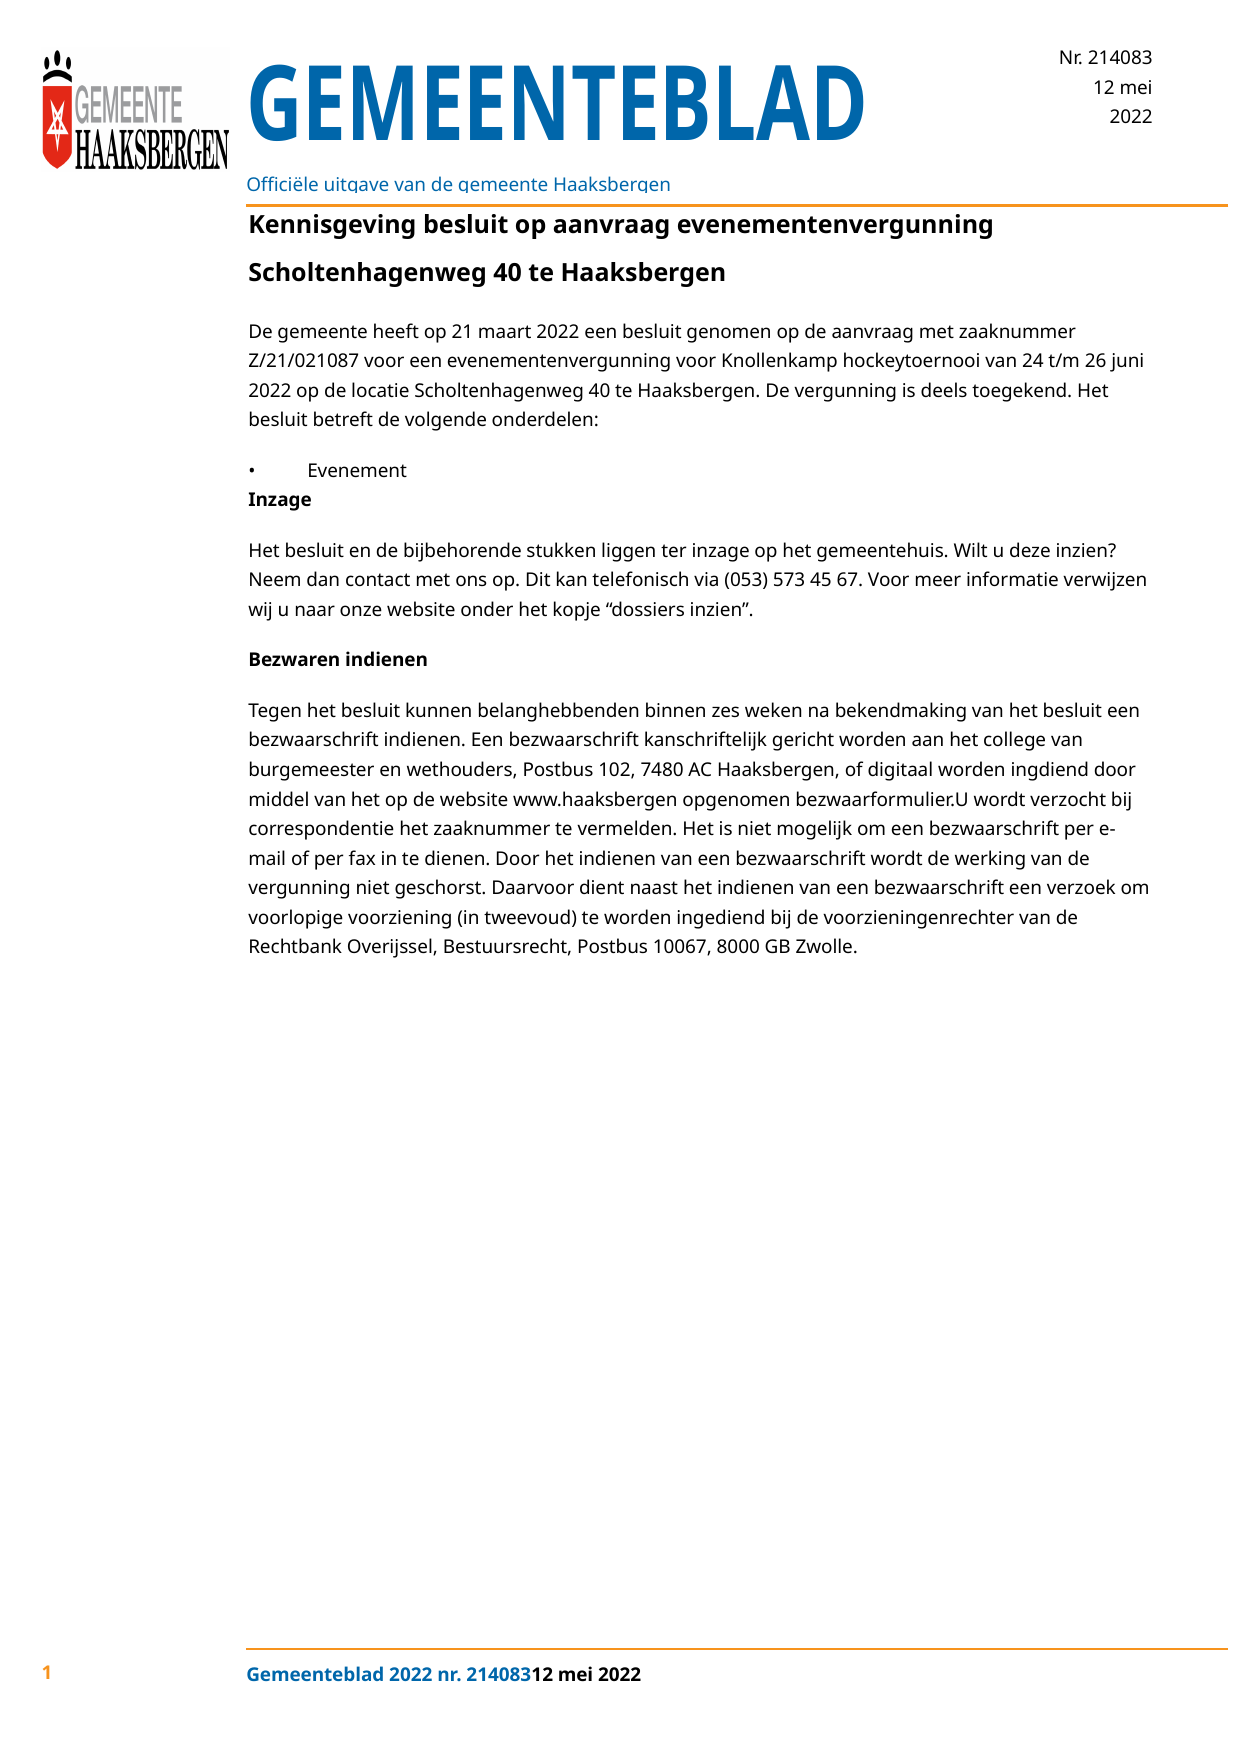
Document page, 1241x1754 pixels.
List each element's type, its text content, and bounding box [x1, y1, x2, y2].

list Evenement [248, 457, 1152, 483]
text Kennisgeving besluit op aanvraag evenementenvergunning Scholtenhagenweg 40 te Haaksbergen [248, 207, 1152, 288]
text Inzage [248, 487, 1152, 512]
text Tegen het besluit kunnen belanghebbenden binnen zes weken na bekendmaking van het besluit een bezwaarschrift indienen. Een bezwaarschrift kanschriftelijk gericht worden aan het college van burgemeester en wethouders, Postbus 102, 7480 AC Haaksbergen, of digitaal worden ingdiend door middel van het op de website www.haaksbergen opgenomen bezwaarformulier.U wordt verzocht bij correspondentie het zaaknummer te vermelden. Het is niet mogelijk om een bezwaarschrift per e-mail of per fax in te dienen. Door het indienen van een bezwaarschrift wordt de werking van de vergunning niet geschorst. Daarvoor dient naast het indienen van een bezwaarschrift een verzoek om voorlopige voorziening (in tweevoud) te worden ingediend bij de voorzieningenrechter van de Rechtbank Overijssel, Bestuursrecht, Postbus 10067, 8000 GB Zwolle. [248, 697, 1152, 959]
text De gemeente heeft op 21 maart 2022 een besluit genomen op de aanvraag met zaaknummer Z/21/021087 voor een evenementenvergunning voor Knollenkamp hockeytoernooi van 24 t/m 26 juni 2022 op de locatie Scholtenhagenweg 40 te Haaksbergen. De vergunning is deels toegekend. Het besluit betreft de volgende onderdelen: [248, 318, 1152, 432]
text Het besluit en de bijbehorende stukken liggen ter inzage op het gemeentehuis. Wilt u deze inzien? Neem dan contact met ons op. Dit kan telefonisch via (053) 573 45 67. Voor meer informatie verwijzen wij u naar onze website onder het kopje “dossiers inzien”. [248, 537, 1152, 622]
picture [41, 47, 231, 172]
text Bezwaren indienen [248, 647, 1152, 672]
